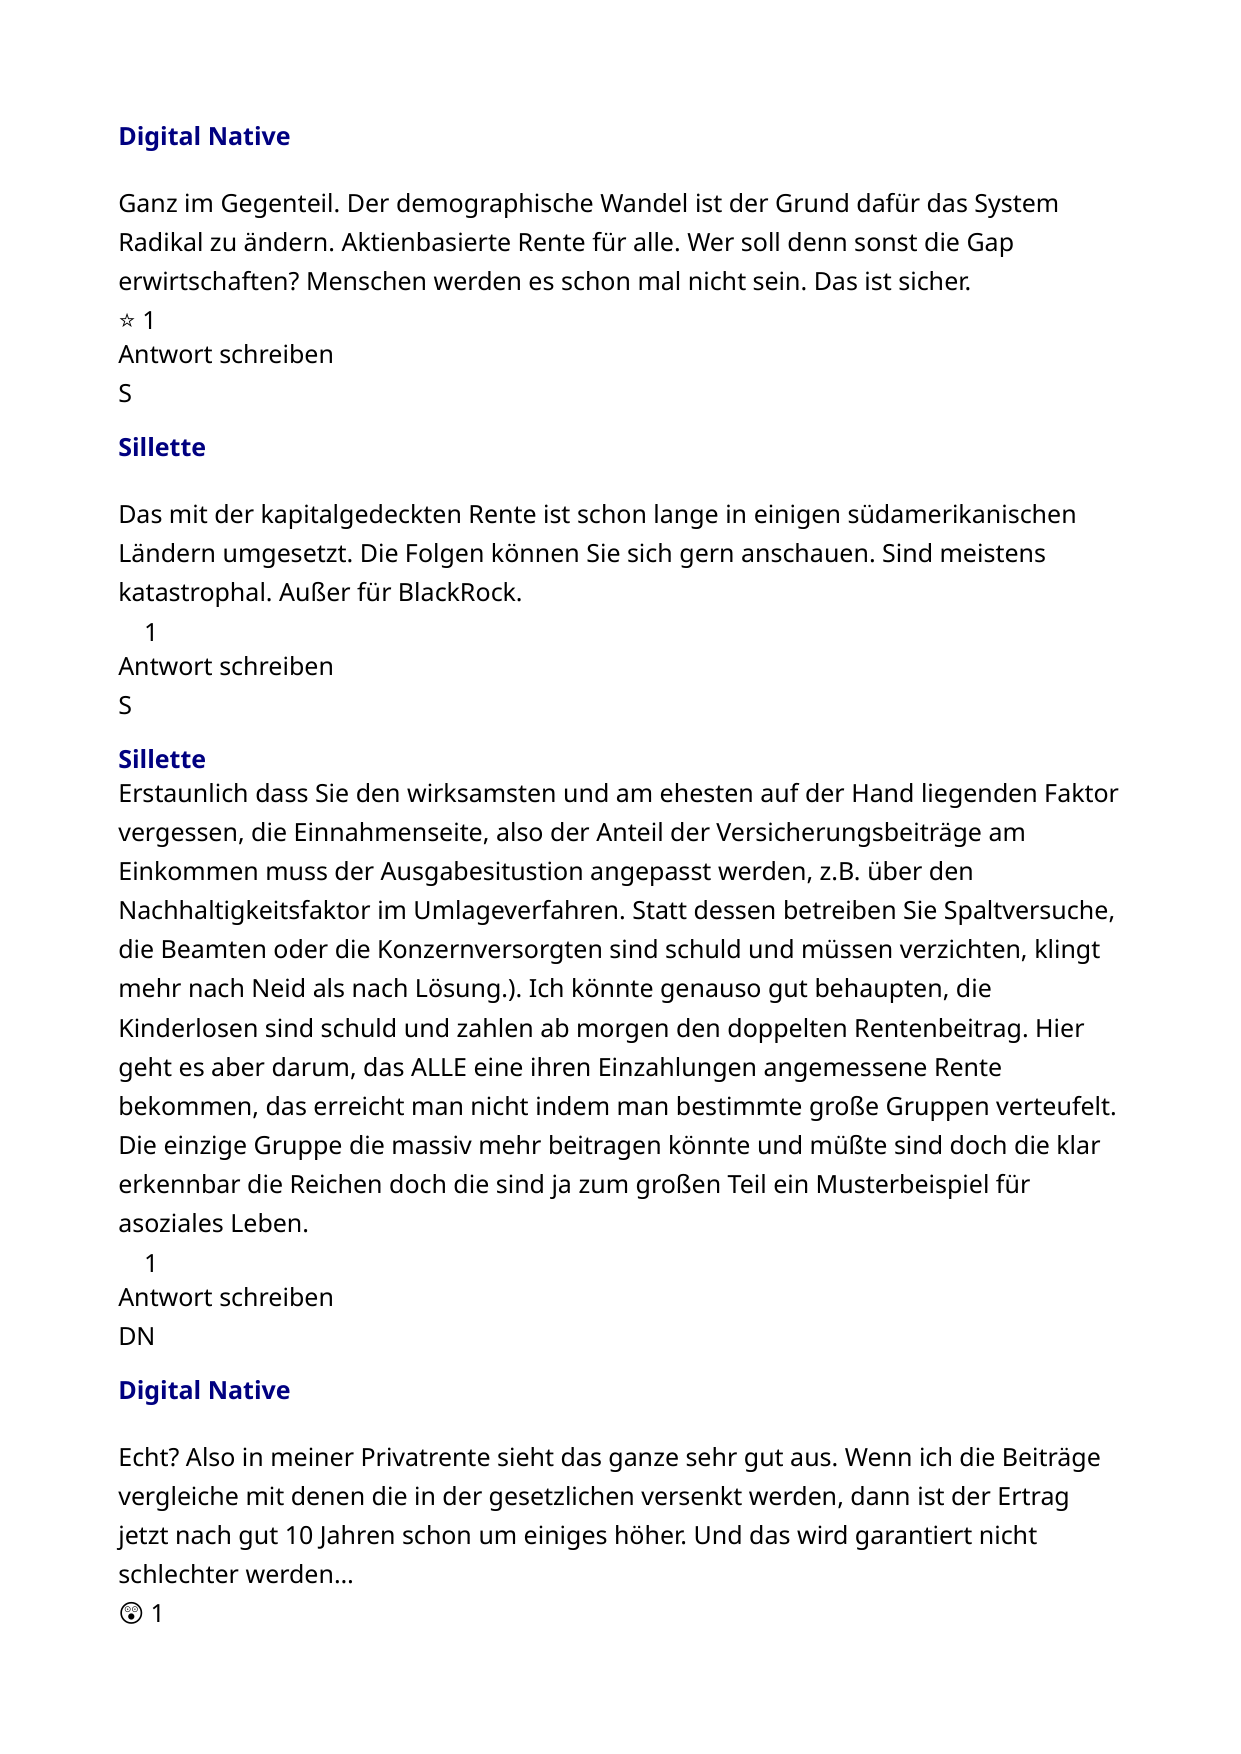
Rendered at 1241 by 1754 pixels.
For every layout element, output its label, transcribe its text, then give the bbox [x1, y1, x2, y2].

subtitle Digital Native [118, 118, 1122, 152]
subtitle Sillette [118, 741, 1122, 775]
text Antwort schreiben [118, 337, 1122, 371]
text S [118, 376, 1122, 410]
text Das mit der kapitalgedeckten Rente ist schon lange in einigen südamerikanischen Ländern umgesetzt. Die Folgen können Sie sich gern anschauen. Sind meistens katastrophal. Außer für BlackRock. [118, 497, 1122, 609]
text Antwort schreiben [118, 648, 1122, 682]
text 🤨 1 [118, 614, 1122, 648]
text Echt? Also in meiner Privatrente sieht das ganze sehr gut aus. Wenn ich die Beiträge vergleiche mit denen die in der gesetzlichen versenkt werden, dann ist der Ertrag jetzt nach gut 10 Jahren schon um einiges höher. Und das wird garantiert nicht schlechter werden… [118, 1439, 1122, 1591]
text Ganz im Gegenteil. Der demographische Wandel ist der Grund dafür das System Radikal zu ändern. Aktienbasierte Rente für alle. Wer soll denn sonst die Gap erwirtschaften? Menschen werden es schon mal nicht sein. Das ist sicher. [118, 185, 1122, 298]
text 🤨 1 [118, 1245, 1122, 1279]
text DN [118, 1318, 1122, 1353]
text S [118, 687, 1122, 722]
subtitle Digital Native [118, 1372, 1122, 1406]
text 😲 1 [118, 1596, 1122, 1630]
text Erstaunlich dass Sie den wirksamsten und am ehesten auf der Hand liegenden Faktor vergessen, die Einnahmenseite, also der Anteil der Versicherungsbeiträge am Einkommen muss der Ausgabesitustion angepasst werden, z.B. über den Nachhaltigkeitsfaktor im Umlageverfahren. Statt dessen betreiben Sie Spaltversuche, die Beamten oder die Konzernversorgten sind schuld und müssen verzichten, klingt mehr nach Neid als nach Lösung.). Ich könnte genauso gut behaupten, die Kinderlosen sind schuld und zahlen ab morgen den doppelten Rentenbeitrag. Hier geht es aber darum, das ALLE eine ihren Einzahlungen angemessene Rente bekommen, das erreicht man nicht indem man bestimmte große Gruppen verteufelt. Die einzige Gruppe die massiv mehr beitragen könnte und müßte sind doch die klar erkennbar die Reichen doch die sind ja zum großen Teil ein Musterbeispiel für asoziales Leben. [118, 775, 1122, 1240]
text Antwort schreiben [118, 1279, 1122, 1313]
text ⭐️ 1 [118, 303, 1122, 337]
subtitle Sillette [118, 430, 1122, 464]
